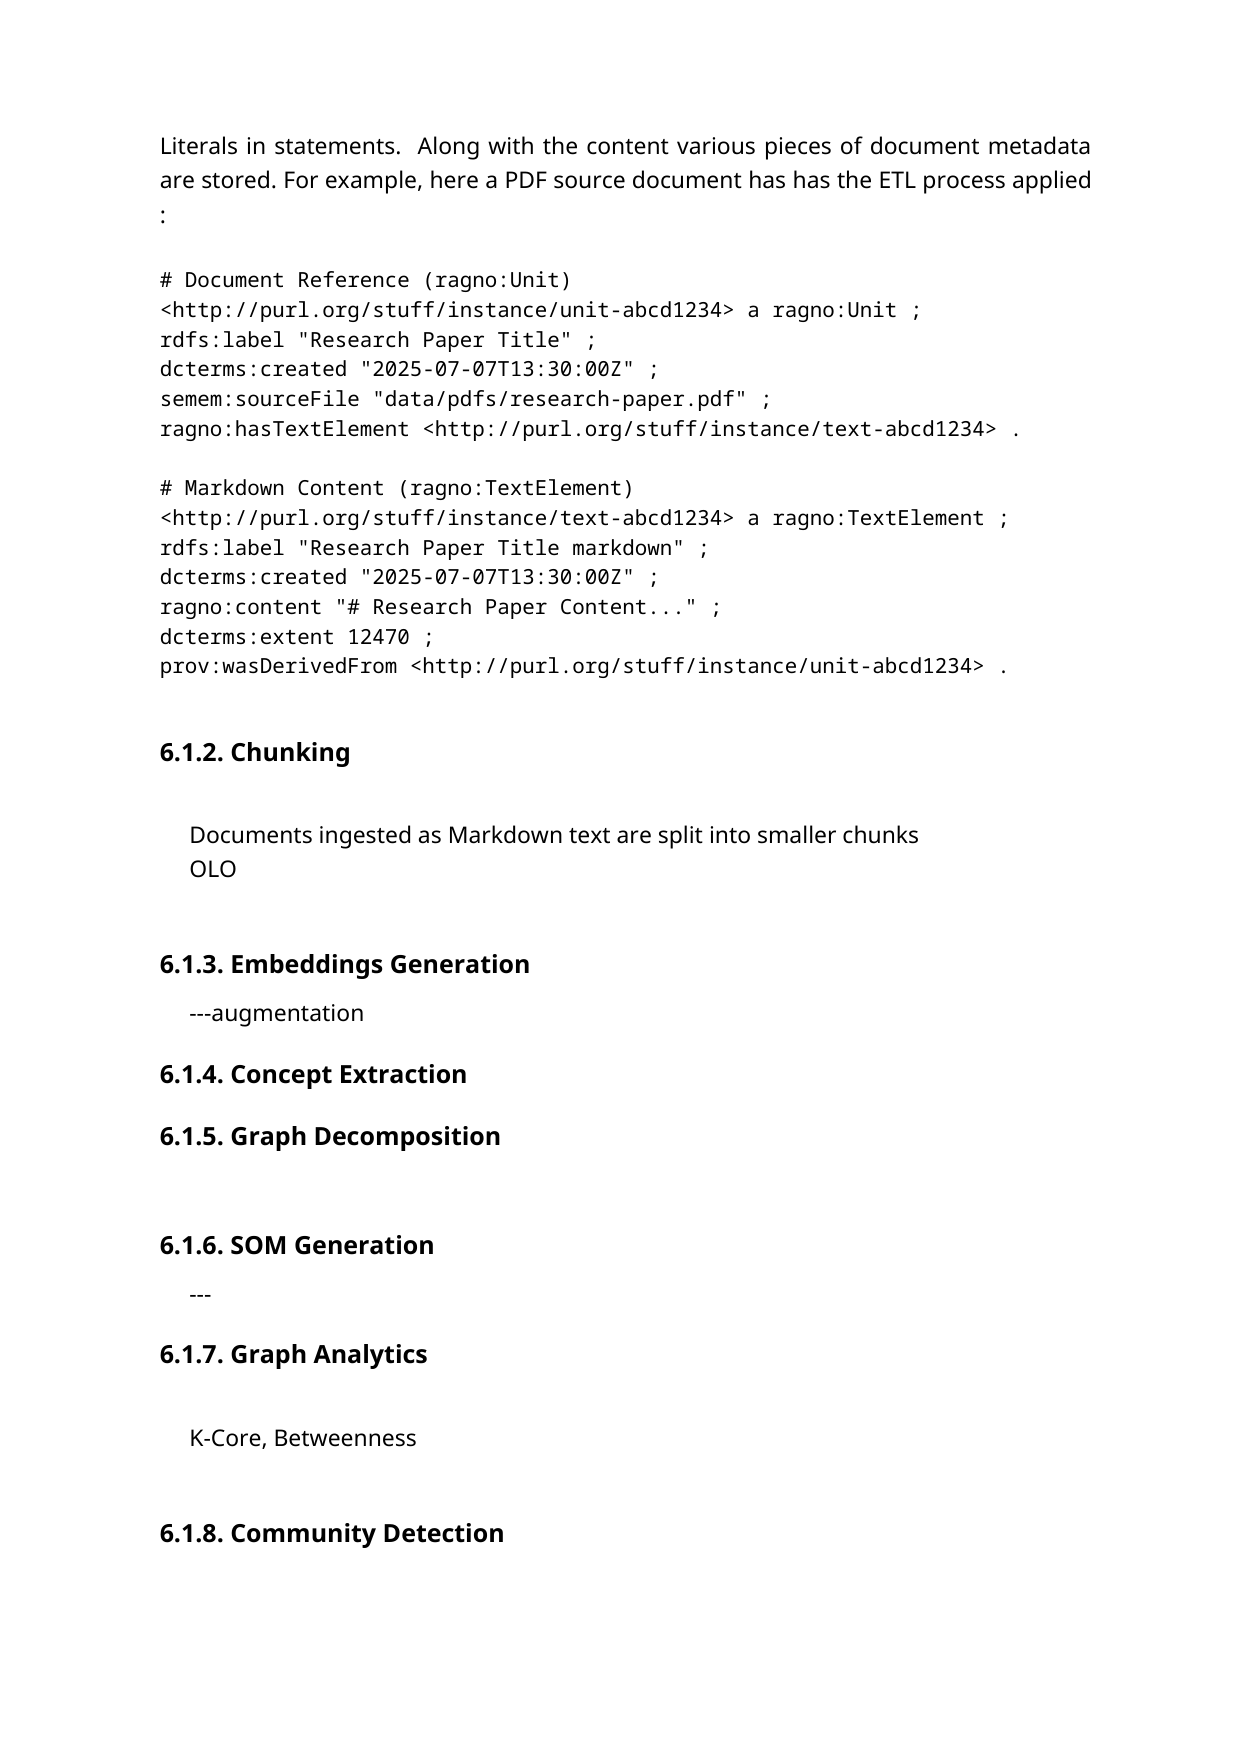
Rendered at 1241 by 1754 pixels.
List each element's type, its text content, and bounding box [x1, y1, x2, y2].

subtitle Graph Decomposition [159, 1119, 1093, 1153]
text ---augmentation [159, 997, 1093, 1028]
text Literals in statements. Along with the content various pieces of document metadata are stored. For example, here a PDF source document has has the ETL process applied : [159, 130, 1093, 230]
text dcterms:extent 12470 ; [159, 621, 1093, 650]
subtitle Graph Analytics [159, 1337, 1093, 1371]
subtitle SOM Generation [159, 1228, 1093, 1262]
text <http://purl.org/stuff/instance/text-abcd1234> a ragno:TextElement ; [159, 502, 1093, 531]
subtitle Embeddings Generation [159, 947, 1093, 981]
text prov:wasDerivedFrom <http://purl.org/stuff/instance/unit-abcd1234> . [159, 650, 1093, 680]
subtitle Concept Extraction [159, 1056, 1093, 1090]
subtitle Community Detection [159, 1515, 1093, 1549]
text Documents ingested as Markdown text are split into smaller chunks [159, 819, 1093, 850]
text --- [159, 1278, 1093, 1309]
text dcterms:created "2025-07-07T13:30:00Z" ; [159, 353, 1093, 383]
text semem:sourceFile "data/pdfs/research-paper.pdf" ; [159, 383, 1093, 413]
text ragno:content "# Research Paper Content..." ; [159, 591, 1093, 621]
text rdfs:label "Research Paper Title markdown" ; [159, 531, 1093, 561]
text rdfs:label "Research Paper Title" ; [159, 324, 1093, 353]
text # Markdown Content (ragno:TextElement) [159, 472, 1093, 502]
text OLO [159, 853, 1093, 884]
text K-Core, Betweenness [159, 1421, 1093, 1453]
text ragno:hasTextElement <http://purl.org/stuff/instance/text-abcd1234> . [159, 413, 1093, 442]
subtitle Chunking [159, 734, 1093, 769]
text <http://purl.org/stuff/instance/unit-abcd1234> a ragno:Unit ; [159, 294, 1093, 324]
text # Document Reference (ragno:Unit) [159, 264, 1093, 294]
text dcterms:created "2025-07-07T13:30:00Z" ; [159, 561, 1093, 591]
